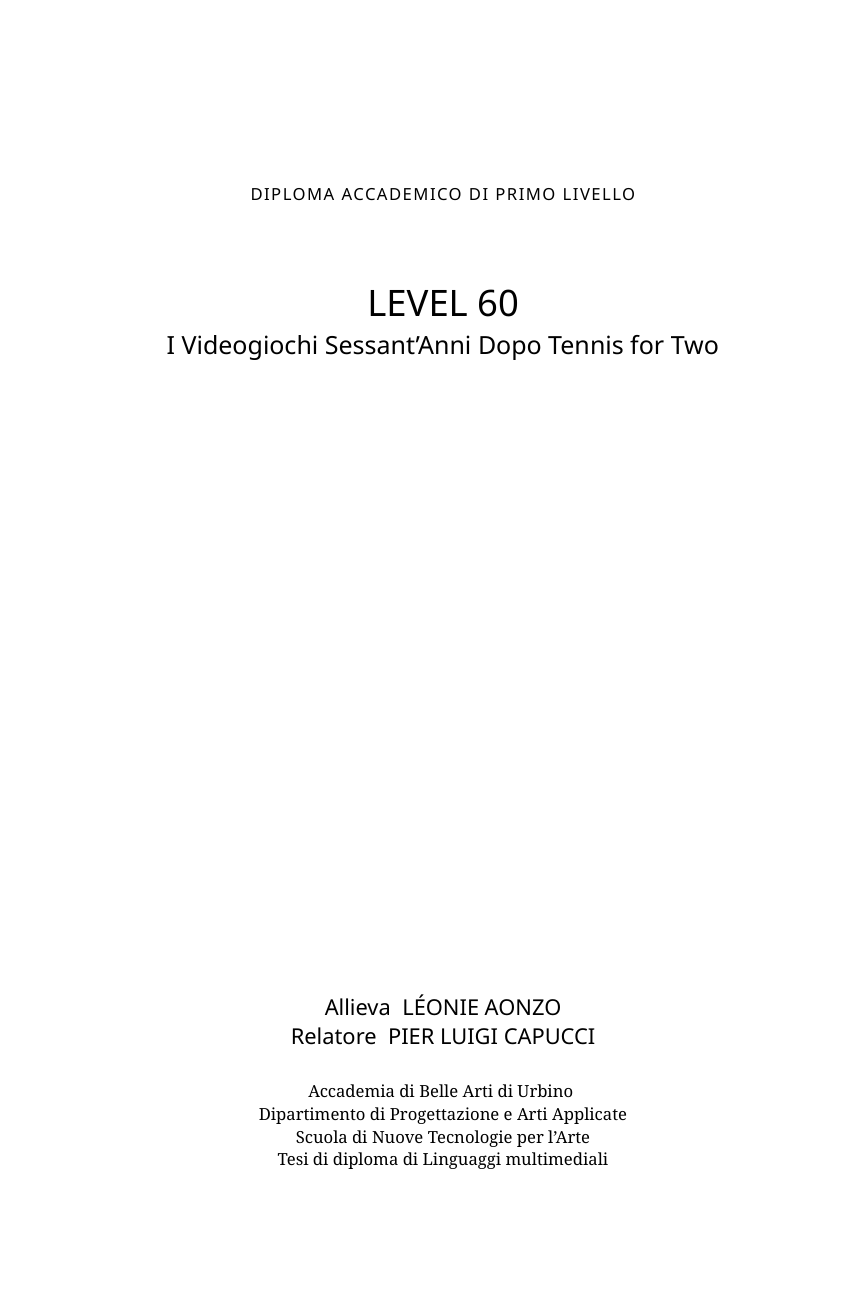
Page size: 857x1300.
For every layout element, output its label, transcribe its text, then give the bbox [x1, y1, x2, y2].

text Dipartimento di Progettazione e Arti Applicate [153, 1102, 732, 1125]
text Allieva LÉONIE AONZO [153, 992, 732, 1021]
text Relatore PIER LUIGI CAPUCCI [153, 1021, 732, 1051]
text LEVEL 60 [153, 278, 732, 327]
text Accademia di Belle Arti di Urbino [153, 1080, 732, 1102]
text Scuola di Nuove Tecnologie per l’Arte [153, 1125, 732, 1148]
text I Videogiochi Sessant’Anni Dopo Tennis for Two [153, 327, 732, 361]
subtitle DIPLOMA ACCADEMICO DI PRIMO LIVELLO [153, 183, 732, 206]
text Tesi di diploma di Linguaggi multimediali [153, 1148, 732, 1171]
